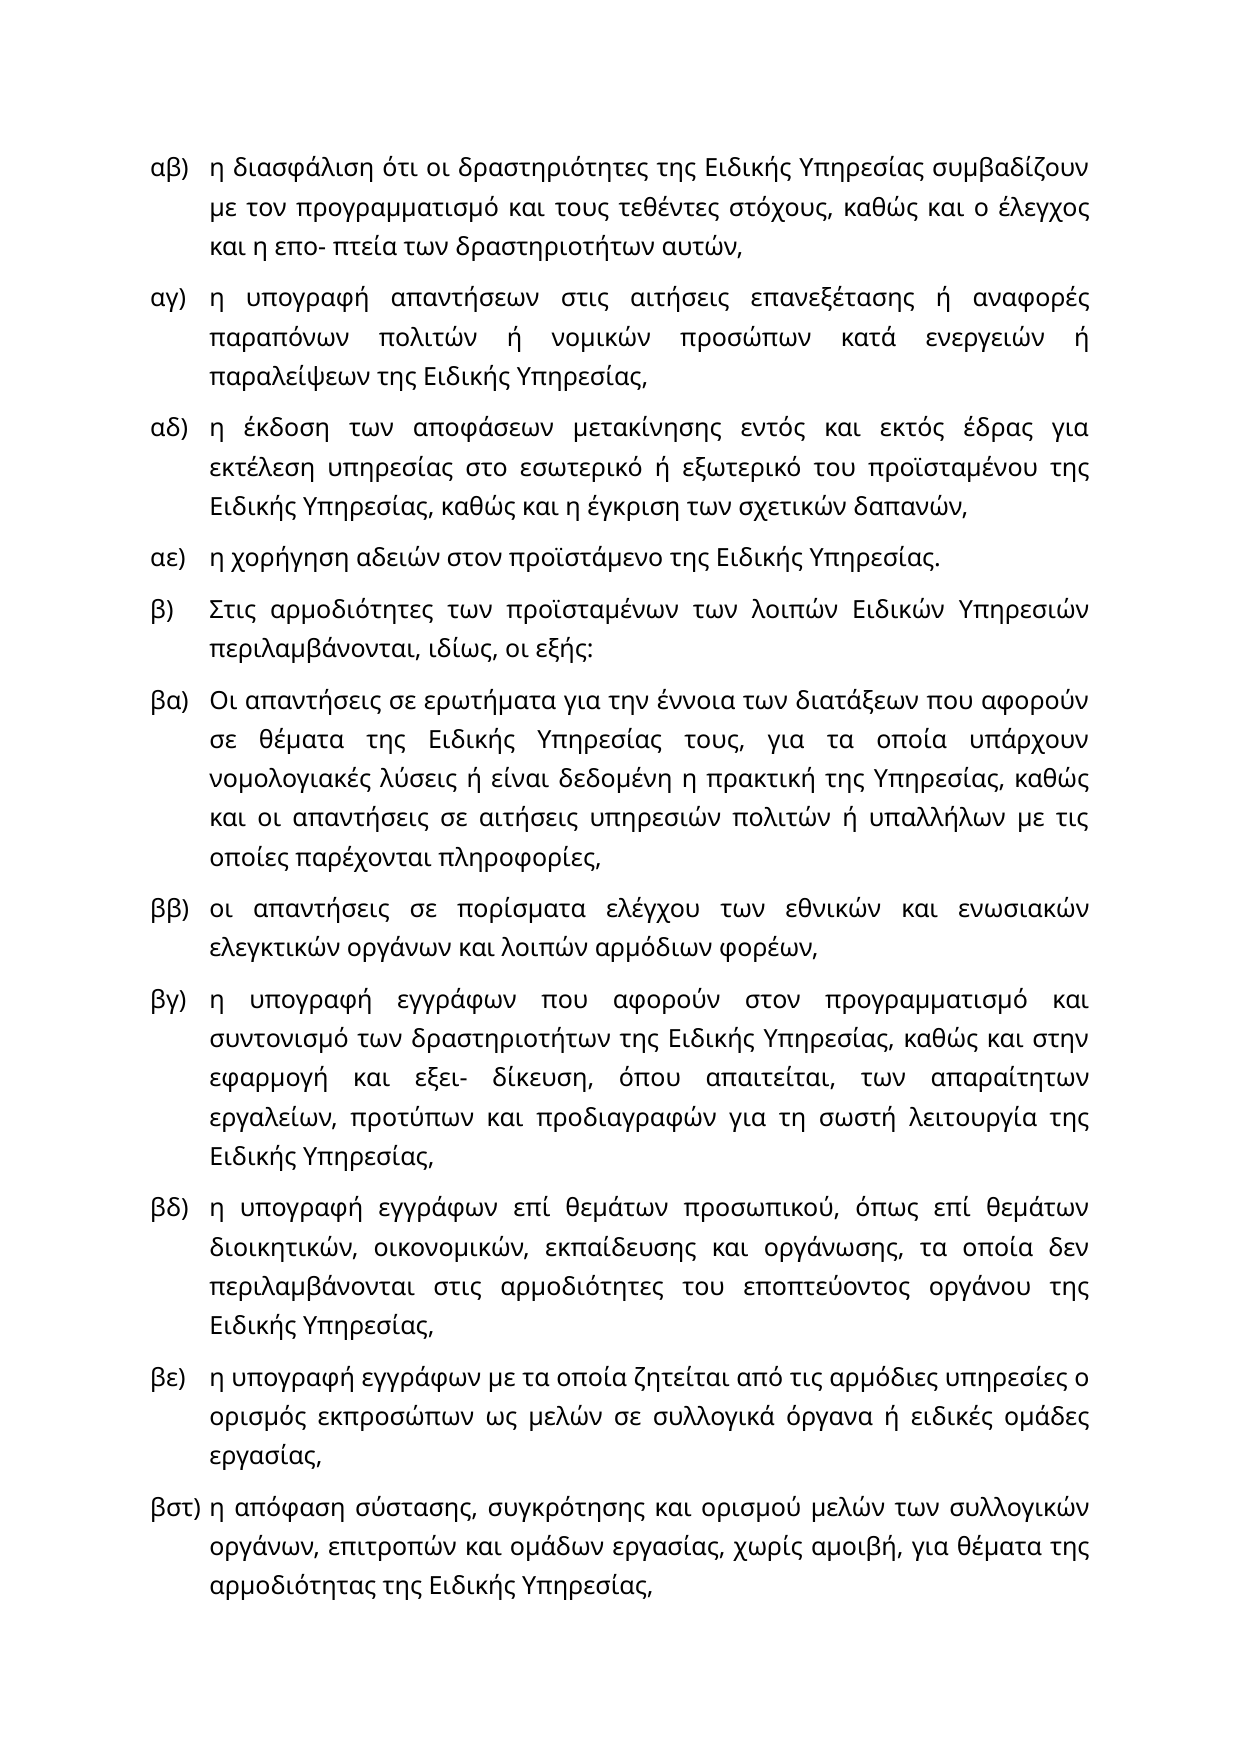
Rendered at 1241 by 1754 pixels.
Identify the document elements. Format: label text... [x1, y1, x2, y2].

list βστ) η απόφαση σύστασης, συγκρότησης και ορισμού μελών των συλλογικών οργάνων, επιτροπών και ομάδων εργασίας, χωρίς αμοιβή, για θέματα της αρμοδιότητας της Ειδικής Υπηρεσίας, [150, 1489, 1090, 1602]
list αε) η χορήγηση αδειών στον προϊστάμενο της Ειδικής Υπηρεσίας. [150, 540, 1090, 574]
list αδ) η έκδοση των αποφάσεων μετακίνησης εντός και εκτός έδρας για εκτέλεση υπηρεσίας στο εσωτερικό ή εξωτερικό του προϊσταμένου της Ειδικής Υπηρεσίας, καθώς και η έγκριση των σχετικών δαπανών, [150, 410, 1090, 522]
list αβ) η διασφάλιση ότι οι δραστηριότητες της Ειδικής Υπηρεσίας συμβαδίζουν με τον προγραμματισμό και τους τεθέντες στόχους, καθώς και ο έλεγχος και η επο- πτεία των δραστηριοτήτων αυτών, [150, 150, 1090, 262]
list αγ) η υπογραφή απαντήσεων στις αιτήσεις επανεξέτασης ή αναφορές παραπόνων πολιτών ή νομικών προσώπων κατά ενεργειών ή παραλείψεων της Ειδικής Υπηρεσίας, [150, 280, 1090, 392]
list ββ) οι απαντήσεις σε πορίσματα ελέγχου των εθνικών και ενωσιακών ελεγκτικών οργάνων και λοιπών αρμόδιων φορέων, [150, 891, 1090, 964]
list β) Στις αρμοδιότητες των προϊσταμένων των λοιπών Ειδικών Υπηρεσιών περιλαμβάνονται, ιδίως, οι εξής: [150, 592, 1090, 665]
list βε) η υπογραφή εγγράφων με τα οποία ζητείται από τις αρμόδιες υπηρεσίες ο ορισμός εκπροσώπων ως μελών σε συλλογικά όργανα ή ειδικές ομάδες εργασίας, [150, 1359, 1090, 1472]
list βδ) η υπογραφή εγγράφων επί θεμάτων προσωπικού, όπως επί θεμάτων διοικητικών, οικονομικών, εκπαίδευσης και οργάνωσης, τα οποία δεν περιλαμβάνονται στις αρμοδιότητες του εποπτεύοντος οργάνου της Ειδικής Υπηρεσίας, [150, 1190, 1090, 1342]
list βα) Οι απαντήσεις σε ερωτήματα για την έννοια των διατάξεων που αφορούν σε θέματα της Ειδικής Υπηρεσίας τους, για τα οποία υπάρχουν νομολογιακές λύσεις ή είναι δεδομένη η πρακτική της Υπηρεσίας, καθώς και οι απαντήσεις σε αιτήσεις υπηρεσιών πολιτών ή υπαλλήλων με τις οποίες παρέχονται πληροφορίες, [150, 682, 1090, 873]
list βγ) η υπογραφή εγγράφων που αφορούν στον προγραμματισμό και συντονισμό των δραστηριοτήτων της Ειδικής Υπηρεσίας, καθώς και στην εφαρμογή και εξει- δίκευση, όπου απαιτείται, των απαραίτητων εργαλείων, προτύπων και προδιαγραφών για τη σωστή λειτουργία της Ειδικής Υπηρεσίας, [150, 982, 1090, 1172]
